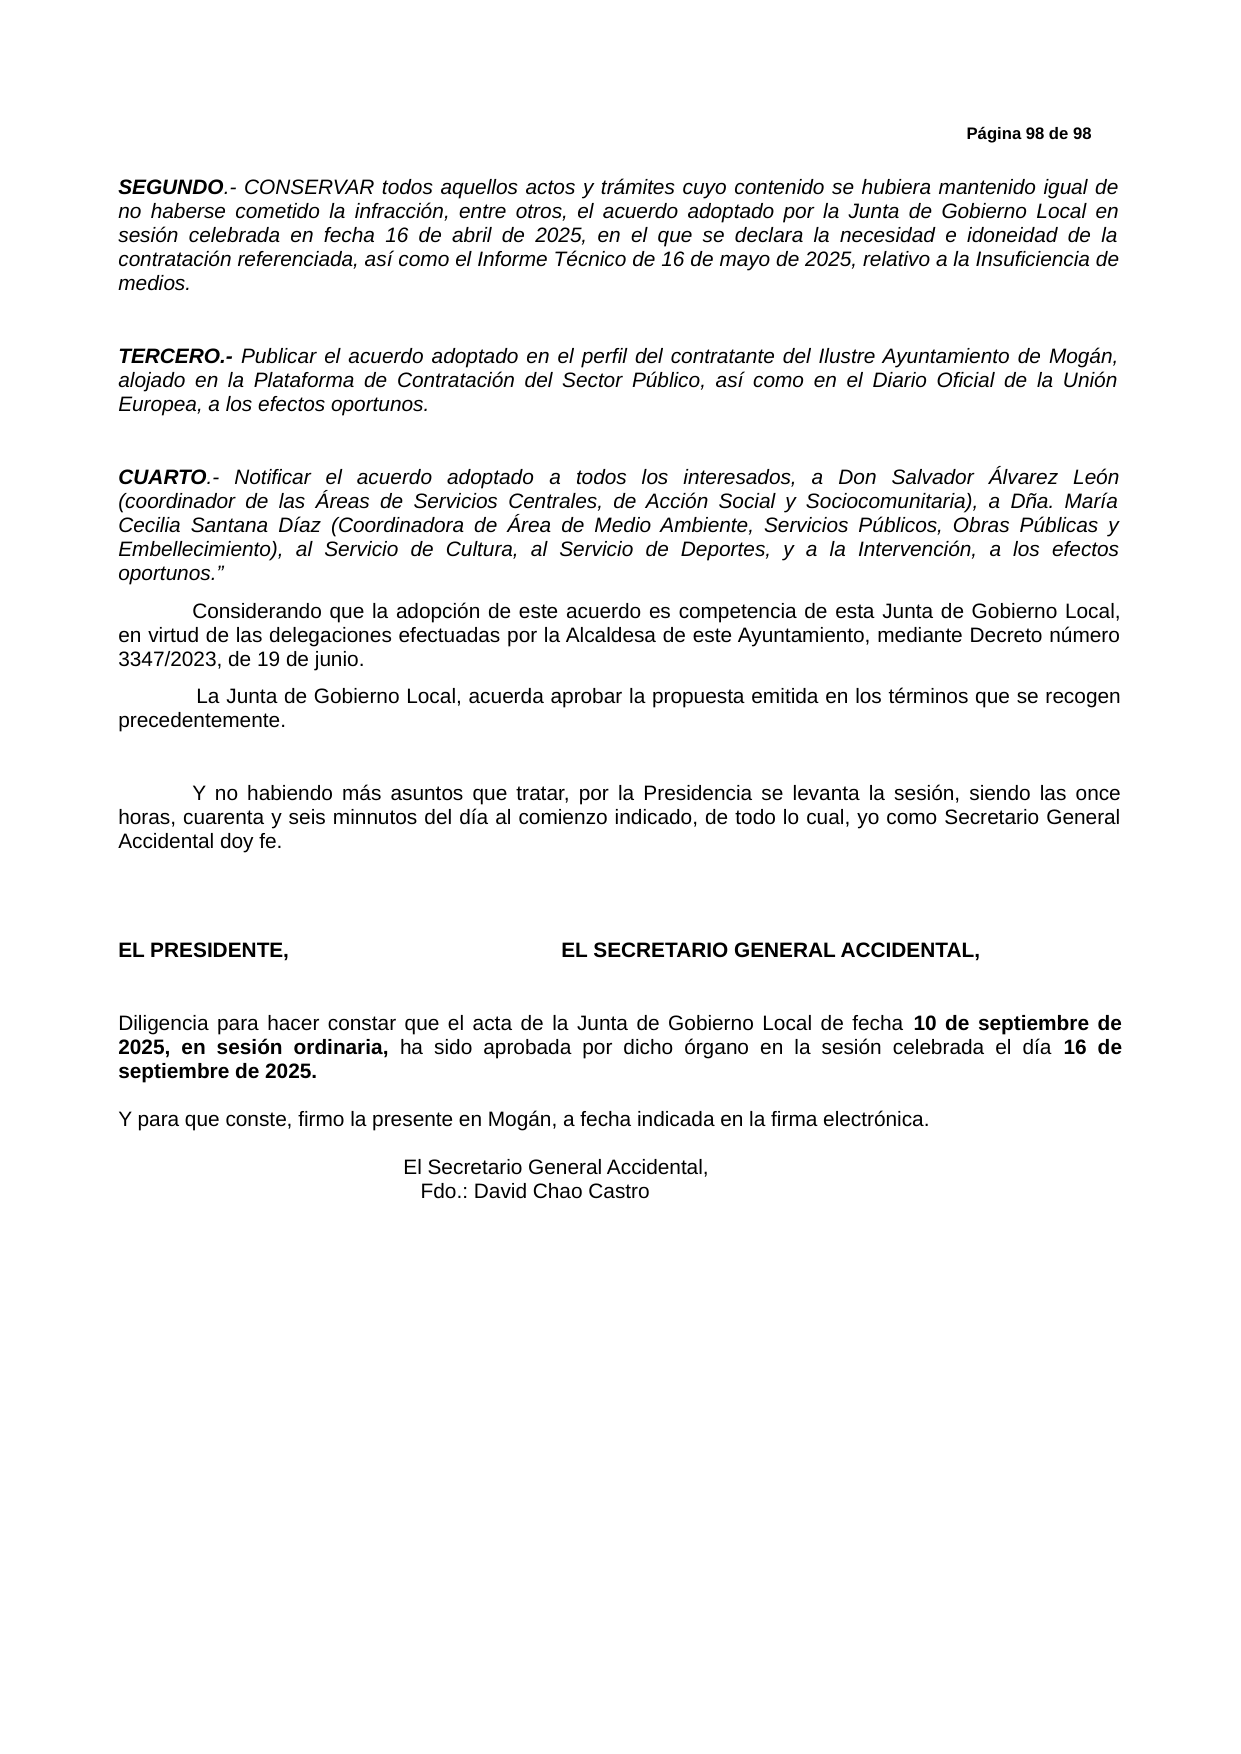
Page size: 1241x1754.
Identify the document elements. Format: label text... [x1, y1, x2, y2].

text Y no habiendo más asuntos que tratar, por la Presidencia se levanta la sesión, siendo las once horas, cuarenta y seis minnutos del día al comienzo indicado, de todo lo cual, yo como Secretario General Accidental doy fe. [118, 781, 1122, 852]
text Diligencia para hacer constar que el acta de la Junta de Gobierno Local de fecha 10 de septiembre de 2025, en sesión ordinaria, ha sido aprobada por dicho órgano en la sesión celebrada el día 16 de septiembre de 2025. [118, 1011, 1122, 1083]
text Fdo.: David Chao Castro [118, 1178, 1122, 1202]
text Y para que conste, firmo la presente en Mogán, a fecha indicada en la firma electrónica. [118, 1107, 1122, 1131]
text El Secretario General Accidental, [118, 1154, 1122, 1178]
text TERCERO.- Publicar el acuerdo adoptado en el perfil del contratante del Ilustre Ayuntamiento de Mogán, alojado en la Plataforma de Contratación del Sector Público, así como en el Diario Oficial de la Unión Europea, a los efectos oportunos. [118, 344, 1122, 416]
text La Junta de Gobierno Local, acuerda aprobar la propuesta emitida en los términos que se recogen precedentemente. [118, 684, 1122, 732]
text EL PRESIDENTE, EL SECRETARIO GENERAL ACCIDENTAL, [118, 938, 1122, 962]
text SEGUNDO.- CONSERVAR todos aquellos actos y trámites cuyo contenido se hubiera mantenido igual de no haberse cometido la infracción, entre otros, el acuerdo adoptado por la Junta de Gobierno Local en sesión celebrada en fecha 16 de abril de 2025, en el que se declara la necesidad e idoneidad de la contratación referenciada, así como el Informe Técnico de 16 de mayo de 2025, relativo a la Insuficiencia de medios. [118, 175, 1122, 295]
text Considerando que la adopción de este acuerdo es competencia de esta Junta de Gobierno Local, en virtud de las delegaciones efectuadas por la Alcaldesa de este Ayuntamiento, mediante Decreto número 3347/2023, de 19 de junio. [118, 597, 1122, 671]
text CUARTO.- Notificar el acuerdo adoptado a todos los interesados, a Don Salvador Álvarez León (coordinador de las Áreas de Servicios Centrales, de Acción Social y Sociocomunitaria), a Dña. María Cecilia Santana Díaz (Coordinadora de Área de Medio Ambiente, Servicios Públicos, Obras Públicas y Embellecimiento), al Servicio de Cultura, al Servicio de Deportes, y a la Intervención, a los efectos oportunos.” [118, 465, 1122, 584]
